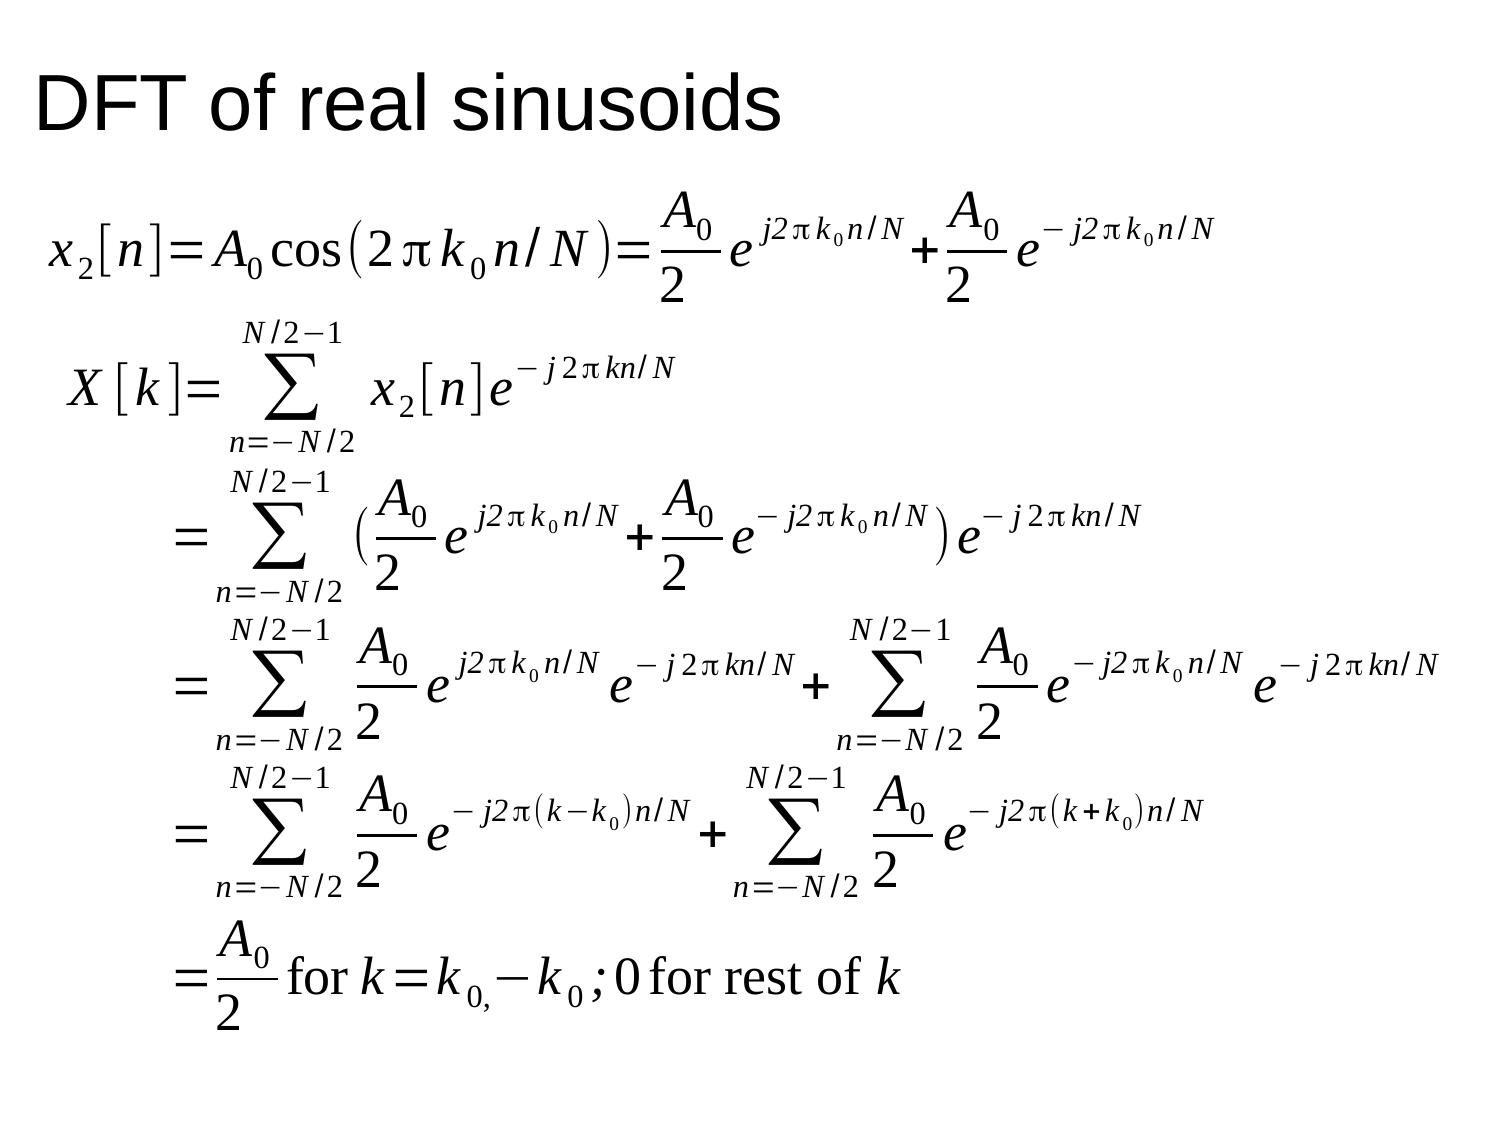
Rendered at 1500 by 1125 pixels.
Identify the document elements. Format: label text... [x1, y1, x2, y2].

chart [39, 179, 1448, 1044]
title DFT of real sinusoids [33, 9, 1384, 197]
